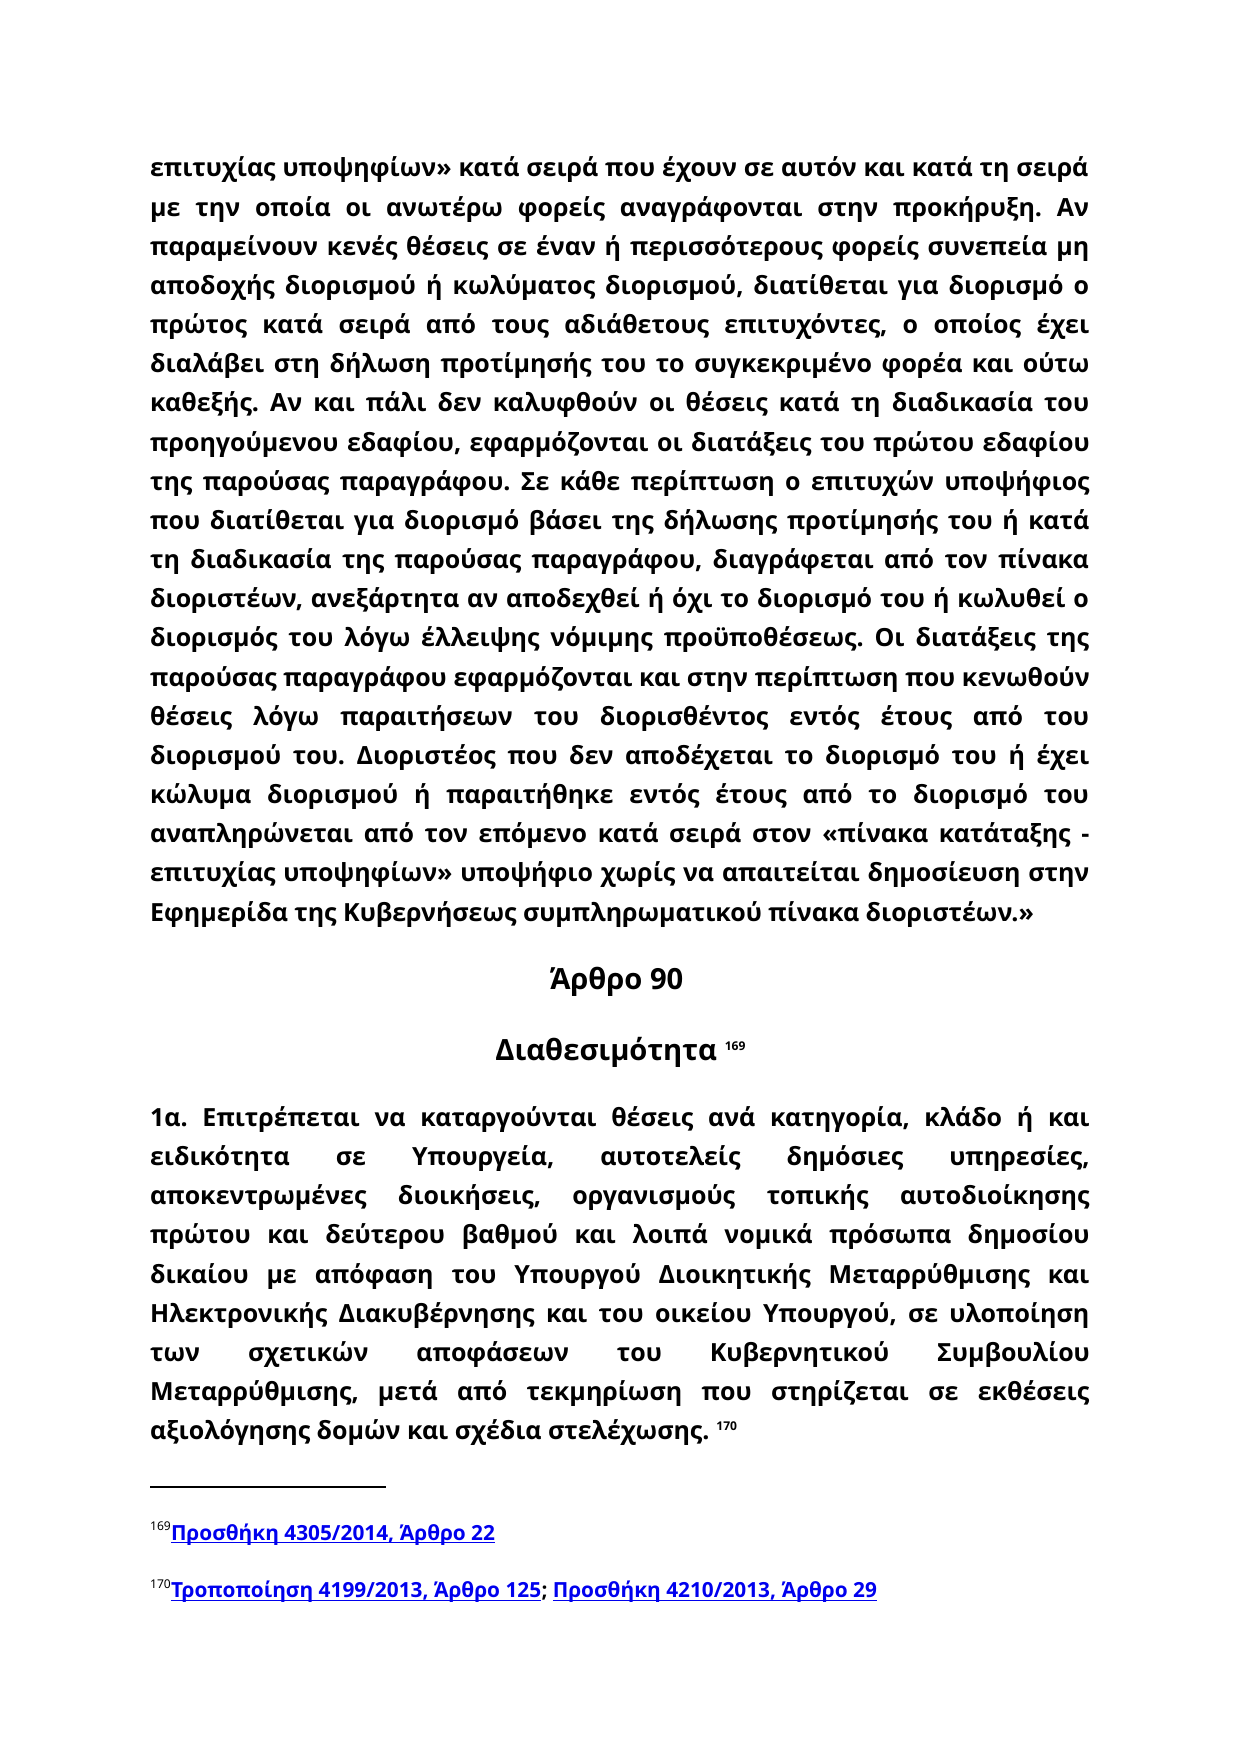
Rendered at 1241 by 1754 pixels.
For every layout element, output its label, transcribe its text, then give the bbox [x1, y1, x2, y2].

subtitle Άρθρο 90 [150, 958, 1090, 998]
text Τροποποίηση 4199/2013, Άρθρο 125; Προσθήκη 4210/2013, Άρθρο 29 [150, 1576, 1090, 1604]
text Προσθήκη 4305/2014, Άρθρο 22 [150, 1518, 1090, 1546]
subtitle Διαθεσιμότητα [150, 1029, 1090, 1069]
text - επιτυχίας υποψηφίων» κατά σειρά που έχουν σε αυτόν και κατά τη σειρά με την οποία οι ανωτέρω φορείς αναγράφονται στην προκήρυξη. Αν παραμείνουν κενές θέσεις σε έναν ή περισσότερους φορείς συνεπεία μη αποδοχής διορισμού ή κωλύματος διορισμού, διατίθεται για διορισμό ο πρώτος κατά σειρά από τους αδιάθετους επιτυχόντες, ο οποίος έχει διαλάβει στη δήλωση προτίμησής του το συγκεκριμένο φορέα και ούτω καθεξής. Αν και πάλι δεν καλυφθούν οι θέσεις κατά τη διαδικασία του προηγούμενου εδαφίου, εφαρμόζονται οι διατάξεις του πρώτου εδαφίου της παρούσας παραγράφου. Σε κάθε περίπτωση ο επιτυχών υποψήφιος που διατίθεται για διορισμό βάσει της δήλωσης προτίμησής του ή κατά τη διαδικασία της παρούσας παραγράφου, διαγράφεται από τον πίνακα διοριστέων, ανεξάρτητα αν αποδεχθεί ή όχι το διορισμό του ή κωλυθεί ο διορισμός του λόγω έλλειψης νόμιμης προϋποθέσεως. Οι διατάξεις της παρούσας παραγράφου εφαρμόζονται και στην περίπτωση που κενωθούν θέσεις λόγω παραιτήσεων του διορισθέντος εντός έτους από του διορισμού του. Διοριστέος που δεν αποδέχεται το διορισμό του ή έχει κώλυμα διορισμού ή παραιτήθηκε εντός έτους από το διορισμό του αναπληρώνεται από τον επόμενο κατά σειρά στον «πίνακα κατάταξης - επιτυχίας υποψηφίων» υποψήφιο χωρίς να απαιτείται δημοσίευση στην Εφημερίδα της Κυβερνήσεως συμπληρωματικού πίνακα διοριστέων.» [150, 150, 1090, 928]
text 1α. Επιτρέπεται να καταργούνται θέσεις ανά κατηγορία, κλάδο ή και ειδικότητα σε Υπουργεία, αυτοτελείς δημόσιες υπηρεσίες, αποκεντρωμένες διοικήσεις, οργανισμούς τοπικής αυτοδιοίκησης πρώτου και δεύτερου βαθμού και λοιπά νομικά πρόσωπα δημοσίου δικαίου με απόφαση του Υπουργού Διοικητικής Μεταρρύθμισης και Ηλεκτρονικής Διακυβέρνησης και του οικείου Υπουργού, σε υλοποίηση των σχετικών αποφάσεων του Κυβερνητικού Συμβουλίου Μεταρρύθμισης, μετά από τεκμηρίωση που στηρίζεται σε εκθέσεις αξιολόγησης δομών και σχέδια στελέχωσης. [150, 1099, 1090, 1447]
